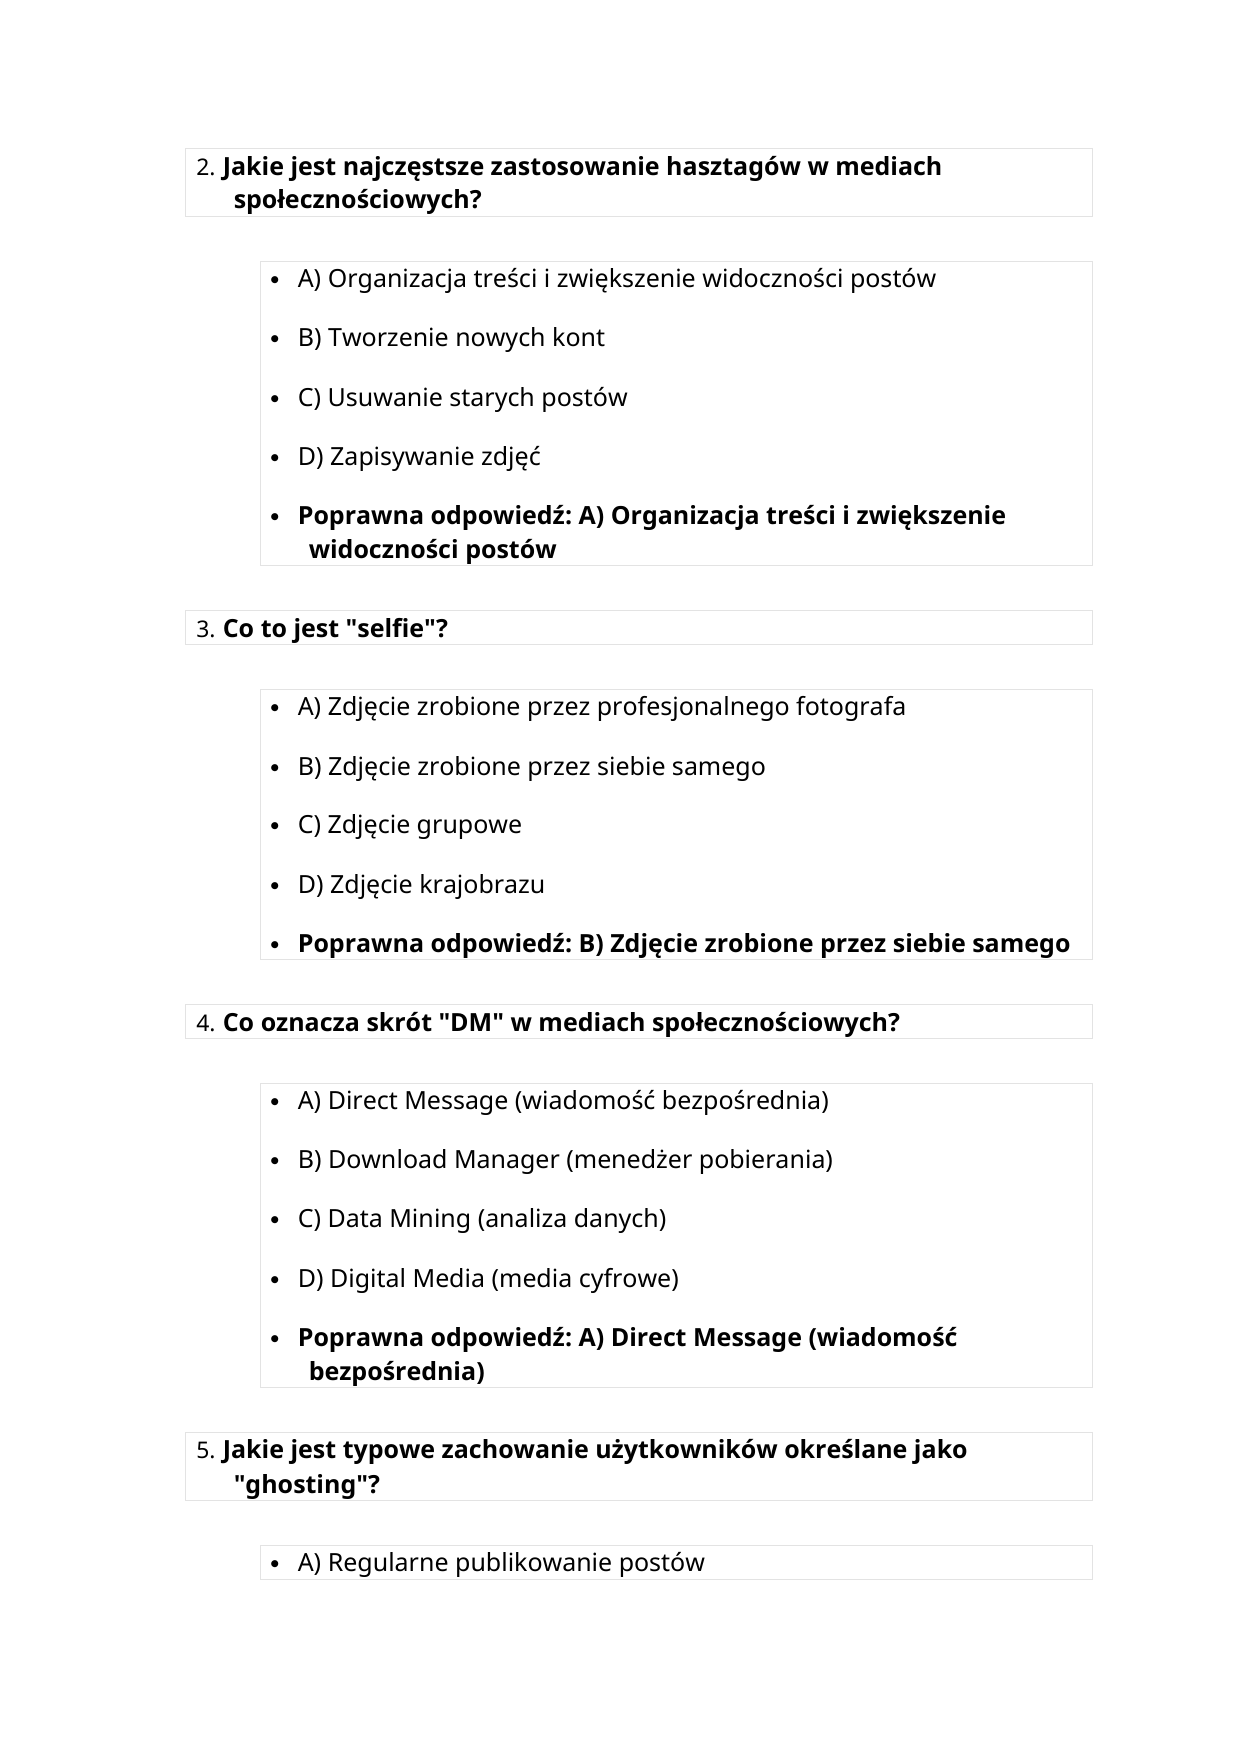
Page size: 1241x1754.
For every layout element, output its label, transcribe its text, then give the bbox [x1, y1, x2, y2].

list Co to jest "selfie"? [186, 611, 1092, 644]
list A) Zdjęcie zrobione przez profesjonalnego fotografa [261, 690, 1092, 723]
list D) Zdjęcie krajobrazu [261, 866, 1092, 900]
list D) Digital Media (media cyfrowe) [261, 1260, 1092, 1294]
list A) Direct Message (wiadomość bezpośrednia) [261, 1084, 1092, 1117]
list Poprawna odpowiedź: A) Organizacja treści i zwiększenie widoczności postów [261, 497, 1092, 565]
list A) Organizacja treści i zwiększenie widoczności postów [261, 262, 1092, 295]
list C) Data Mining (analiza danych) [261, 1201, 1092, 1235]
list B) Tworzenie nowych kont [261, 319, 1092, 354]
list Jakie jest typowe zachowanie użytkowników określane jako "ghosting"? [186, 1433, 1092, 1500]
list D) Zapisywanie zdjęć [261, 438, 1092, 472]
list C) Zdjęcie grupowe [261, 807, 1092, 841]
list Poprawna odpowiedź: B) Zdjęcie zrobione przez siebie samego [261, 925, 1092, 959]
list B) Zdjęcie zrobione przez siebie samego [261, 748, 1092, 782]
list Poprawna odpowiedź: A) Direct Message (wiadomość bezpośrednia) [261, 1319, 1092, 1387]
list C) Usuwanie starych postów [261, 379, 1092, 413]
list Jakie jest najczęstsze zastosowanie hasztagów w mediach społecznościowych? [186, 149, 1092, 216]
list Co oznacza skrót "DM" w mediach społecznościowych? [186, 1005, 1092, 1038]
list B) Download Manager (menedżer pobierania) [261, 1142, 1092, 1176]
list A) Regularne publikowanie postów [261, 1546, 1092, 1579]
